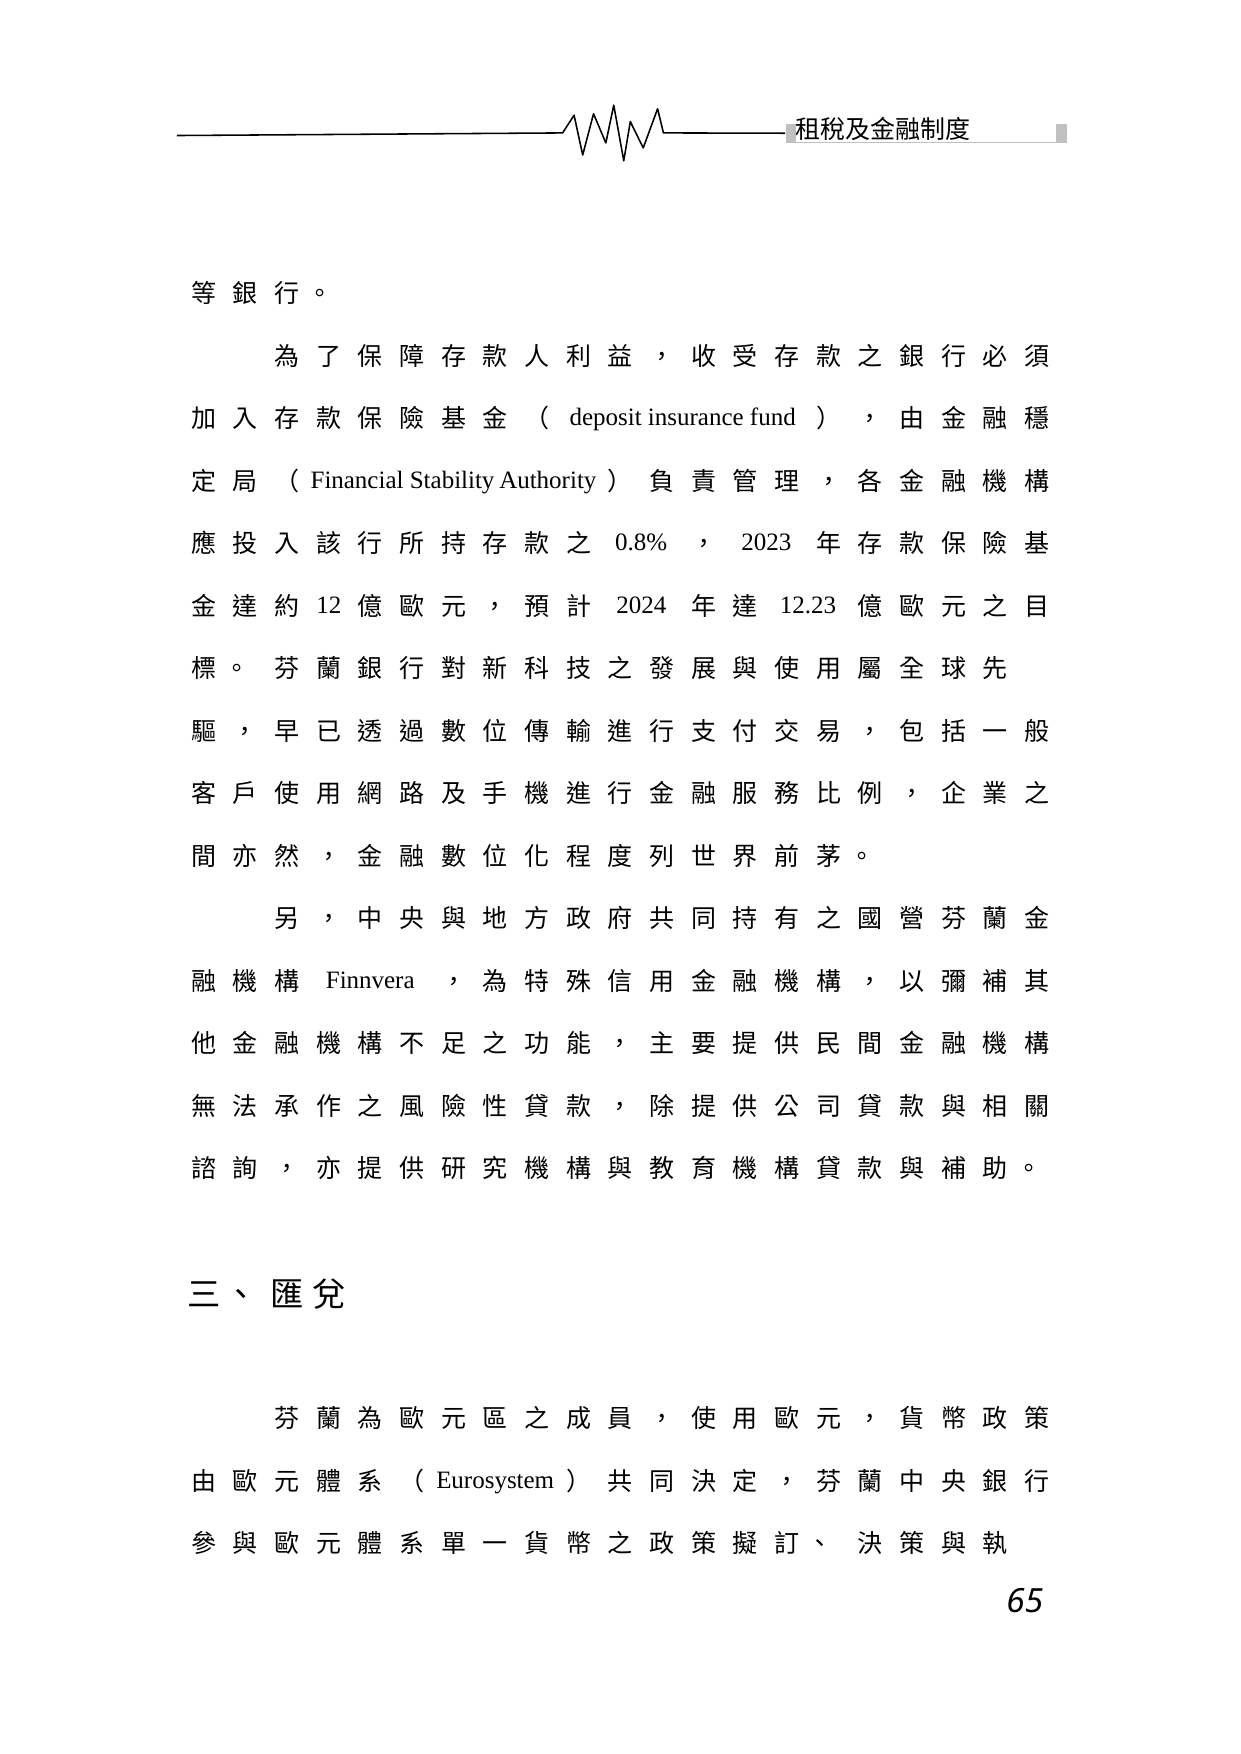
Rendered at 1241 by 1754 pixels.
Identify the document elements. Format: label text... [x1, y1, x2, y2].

text 三、匯兌 [183, 1250, 1058, 1313]
text 另，中央與地方政府共同持有之國營芬蘭金融機構Finnvera，為特殊信用金融機構，以彌補其他金融機構不足之功能，主要提供民間金融機構無法承作之風險性貸款，除提供公司貸款與相關諮詢，亦提供研究機構與教育機構貸款與補助。 [183, 875, 1058, 1188]
text 為了保障存款人利益，收受存款之銀行必須加入存款保險基金（deposit insurance fund），由金融穩定局（Financial Stability Authority）負責管理，各金融機構應投入該行所持存款之0.8%，2023年存款保險基金達約12億歐元，預計2024年達12.23億歐元之目標。芬蘭銀行對新科技之發展與使用屬全球先驅，早已透過數位傳輸進行支付交易，包括一般客戶使用網路及手機進行金融服務比例，企業之間亦然，金融數位化程度列世界前茅。 [183, 313, 1058, 875]
text 芬蘭為歐元區之成員，使用歐元，貨幣政策由歐元體系（Eurosystem）共同決定，芬蘭中央銀行參與歐元體系單一貨幣之政策擬訂、決策與執 [183, 1375, 1058, 1563]
text 等銀行。 [183, 250, 1058, 313]
